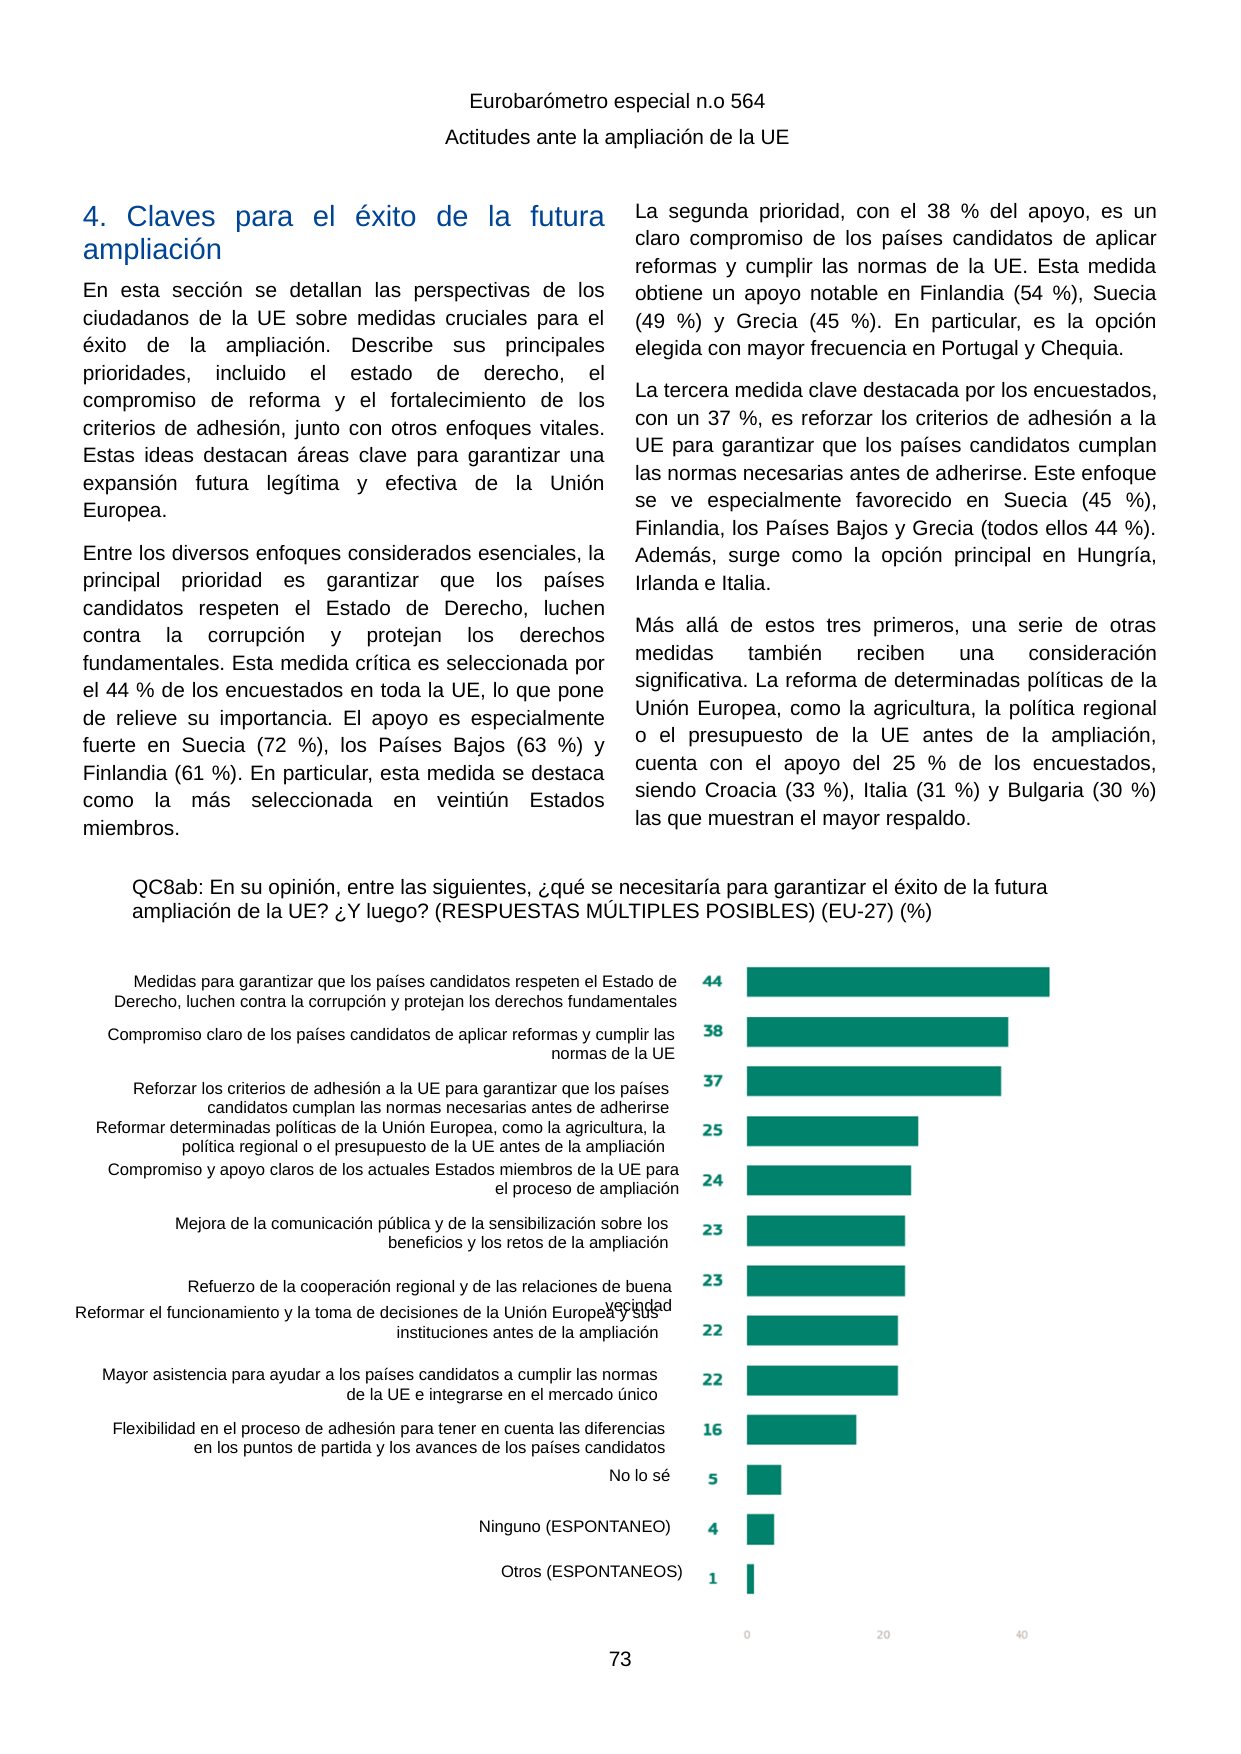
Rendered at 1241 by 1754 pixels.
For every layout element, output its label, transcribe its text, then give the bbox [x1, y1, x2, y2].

text Entre los diversos enfoques considerados esenciales, la principal prioridad es garantizar que los países candidatos respeten el Estado de Derecho, luchen contra la corrupción y protejan los derechos fundamentales. Esta medida crítica es seleccionada por el 44 % de los encuestados en toda la UE, lo que pone de relieve su importancia. El apoyo es especialmente fuerte en Suecia (72 %), los Países Bajos (63 %) y Finlandia (61 %). En particular, esta medida se destaca como la más seleccionada en veintiún Estados miembros. [83, 540, 605, 839]
text Más allá de estos tres primeros, una serie de otras medidas también reciben una consideración significativa. La reforma de determinadas políticas de la Unión Europea, como la agricultura, la política regional o el presupuesto de la UE antes de la ampliación, cuenta con el apoyo del 25 % de los encuestados, siendo Croacia (33 %), Italia (31 %) y Bulgaria (30 %) las que muestran el mayor respaldo. [635, 613, 1157, 829]
picture [689, 947, 1129, 1653]
subtitle 4. Claves para el éxito de la futura ampliación [83, 199, 605, 266]
text La tercera medida clave destacada por los encuestados, con un 37 %, es reforzar los criterios de adhesión a la UE para garantizar que los países candidatos cumplan las normas necesarias antes de adherirse. Este enfoque se ve especialmente favorecido en Suecia (45 %), Finlandia, los Países Bajos y Grecia (todos ellos 44 %). Además, surge como la opción principal en Hungría, Irlanda e Italia. [635, 378, 1157, 595]
text En esta sección se detallan las perspectivas de los ciudadanos de la UE sobre medidas cruciales para el éxito de la ampliación. Describe sus principales prioridades, incluido el estado de derecho, el compromiso de reforma y el fortalecimiento de los criterios de adhesión, junto con otros enfoques vitales. Estas ideas destacan áreas clave para garantizar una expansión futura legítima y efectiva de la Unión Europea. [83, 278, 605, 522]
text La segunda prioridad, con el 38 % del apoyo, es un claro compromiso de los países candidatos de aplicar reformas y cumplir las normas de la UE. Esta medida obtiene un apoyo notable en Finlandia (54 %), Suecia (49 %) y Grecia (45 %). En particular, es la opción elegida con mayor frecuencia en Portugal y Chequia. [635, 199, 1157, 360]
